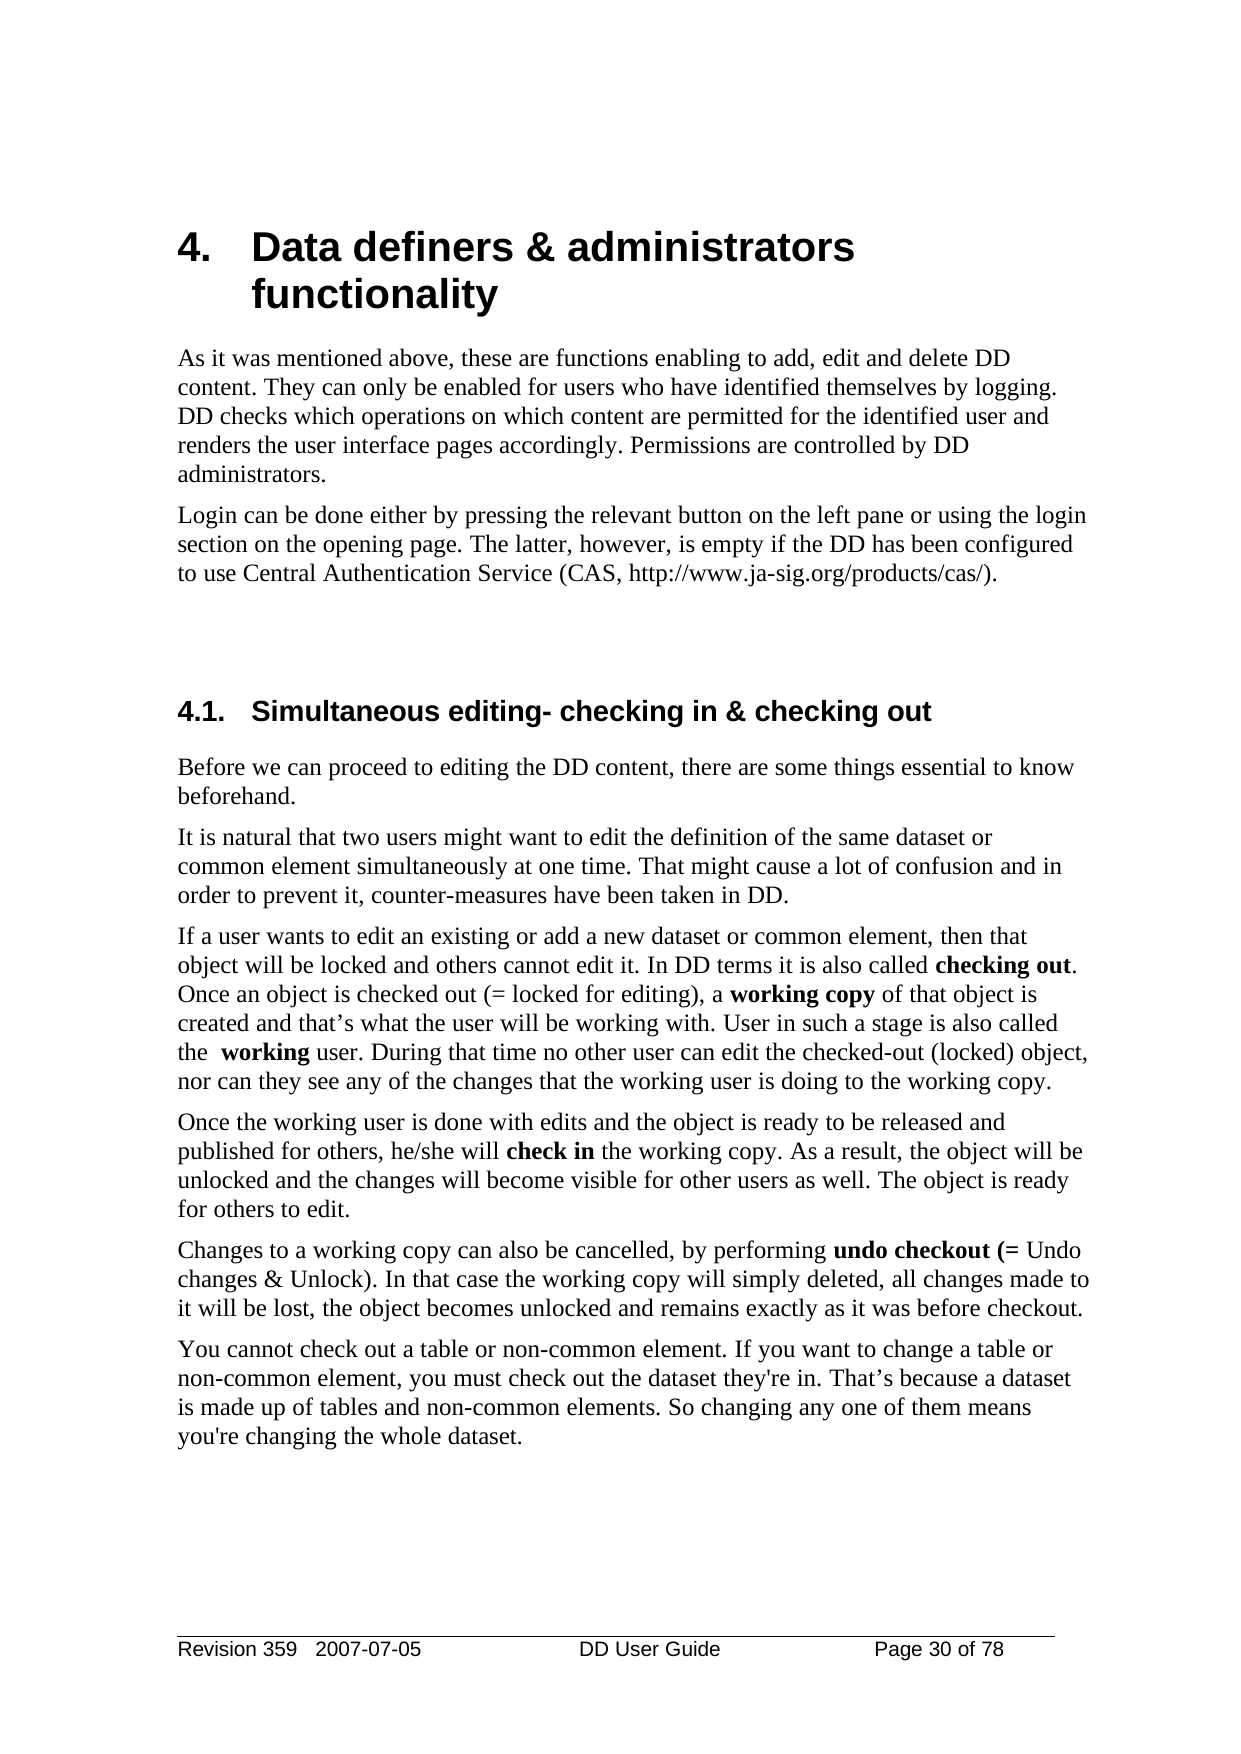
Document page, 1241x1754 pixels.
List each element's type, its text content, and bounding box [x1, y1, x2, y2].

text It is natural that two users might want to edit the definition of the same dataset or common element simultaneously at one time. That might cause a lot of confusion and in order to prevent it, counter-measures have been taken in DD. [177, 822, 1092, 909]
text Once the working user is done with edits and the object is ready to be released and published for others, he/she will check in the working copy. As a result, the object will be unlocked and the changes will become visible for other users as well. The object is ready for others to edit. [177, 1107, 1092, 1223]
subtitle Data definers & administrators functionality [177, 222, 1092, 318]
text Login can be done either by pressing the relevant button on the left pane or using the login section on the opening page. The latter, however, is empty if the DD has been configured to use Central Authentication Service (CAS, http://www.ja-sig.org/products/cas/). [177, 500, 1092, 587]
text Before we can proceed to editing the DD content, there are some things essential to know beforehand. [177, 752, 1092, 810]
subtitle Simultaneous editing- checking in & checking out [177, 693, 1092, 727]
text Changes to a working copy can also be cancelled, by performing undo checkout (= Undo changes & Unlock). In that case the working copy will simply deleted, all changes made to it will be lost, the object becomes unlocked and remains exactly as it was before checkout. [177, 1235, 1092, 1322]
text If a user wants to edit an existing or add a new dataset or common element, then that object will be locked and others cannot edit it. In DD terms it is also called checking out. Once an object is checked out (= locked for editing), a working copy of that object is created and that’s what the user will be working with. User in such a stage is also called the working user. During that time no other user can edit the checked-out (locked) object, nor can they see any of the changes that the working user is doing to the working copy. [177, 921, 1092, 1095]
text You cannot check out a table or non-common element. If you want to change a table or non-common element, you must check out the dataset they're in. That’s because a dataset is made up of tables and non-common elements. So changing any one of them means you're changing the whole dataset. [177, 1334, 1092, 1450]
text As it was mentioned above, these are functions enabling to add, edit and delete DD content. They can only be enabled for users who have identified themselves by logging. DD checks which operations on which content are permitted for the identified user and renders the user interface pages accordingly. Permissions are controlled by DD administrators. [177, 343, 1092, 488]
